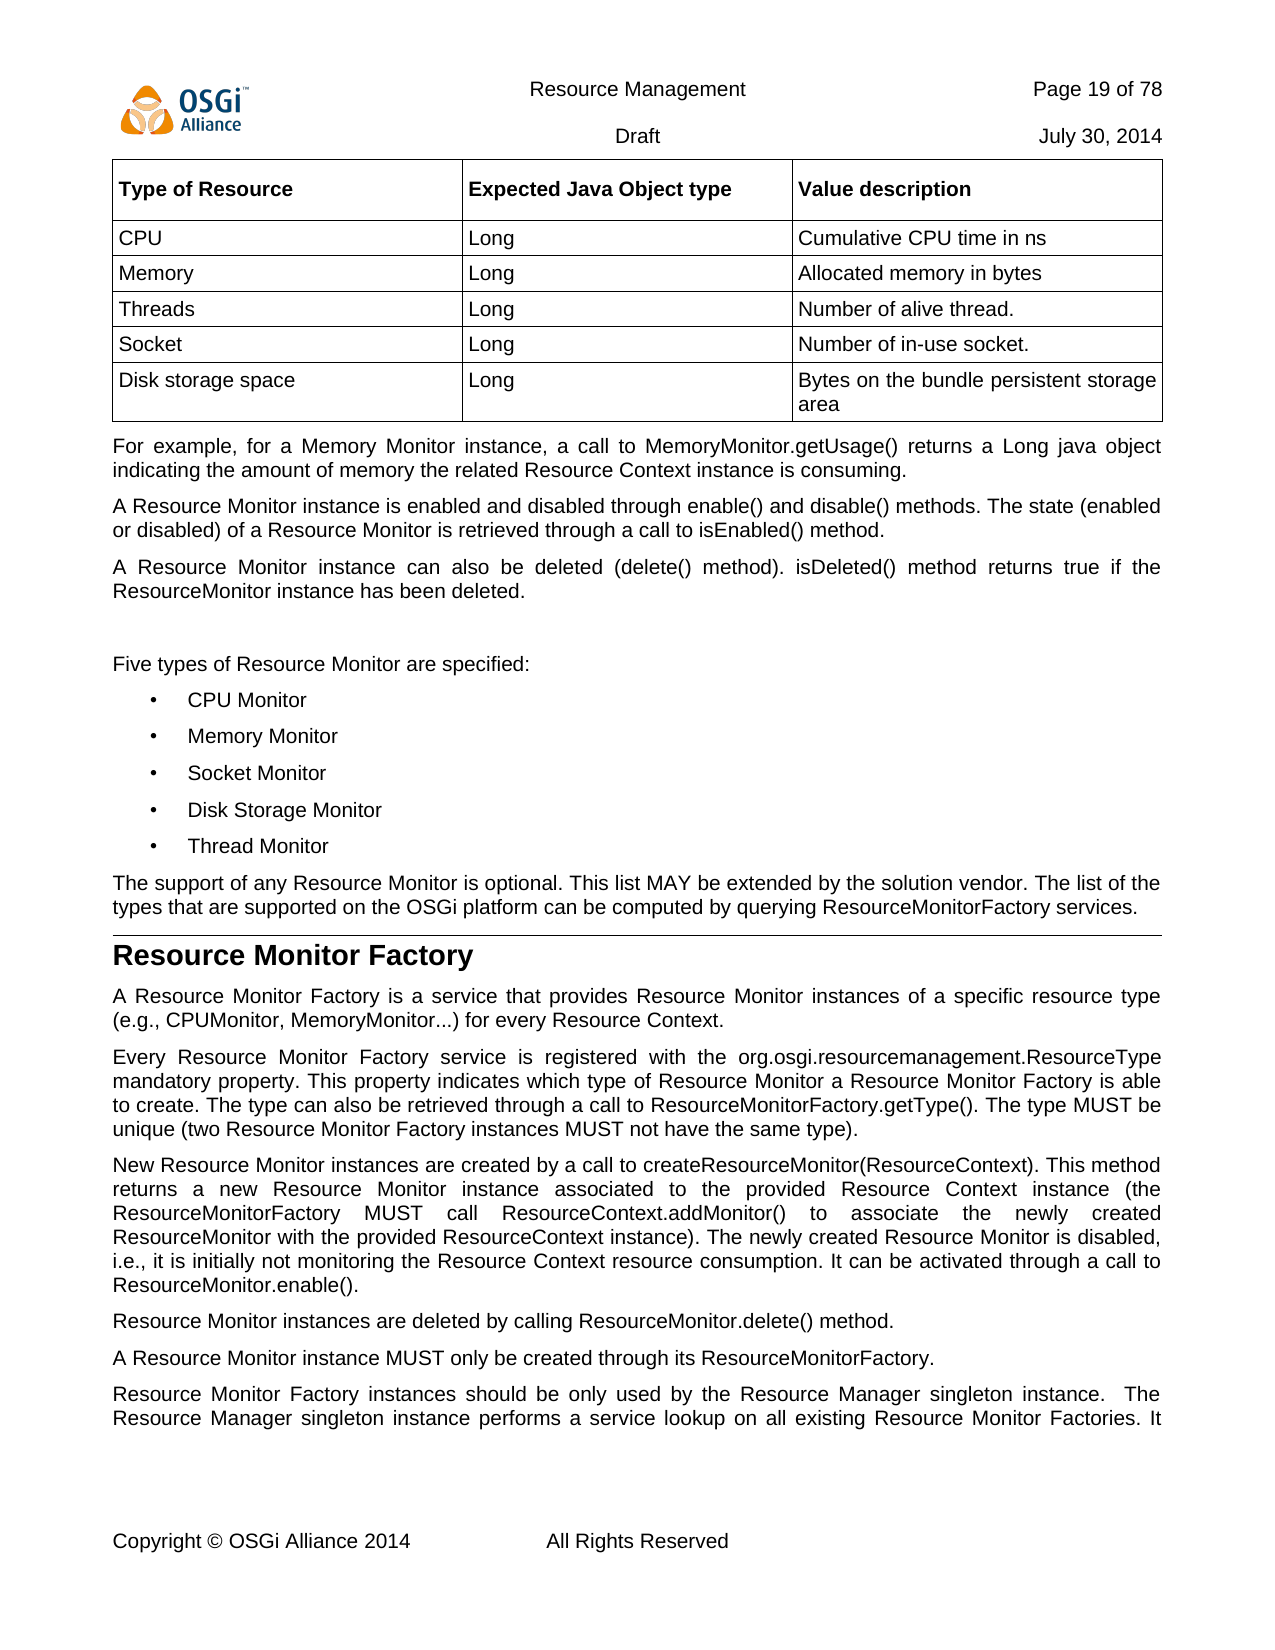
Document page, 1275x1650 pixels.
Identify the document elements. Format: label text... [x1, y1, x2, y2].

picture [113, 78, 257, 142]
text For example, for a Memory Monitor instance, a call to MemoryMonitor.getUsage() returns a Long java object indicating the amount of memory the related Resource Context instance is consuming. [112, 434, 1162, 482]
table_cell Cumulative CPU time in ns [793, 221, 1162, 255]
table_header Type of Resource [113, 160, 462, 219]
text Resource Monitor Factory instances should be only used by the Resource Manager singleton instance. The Resource Manager singleton instance performs a service lookup on all existing Resource Monitor Factories. It [112, 1382, 1162, 1430]
list Thread Monitor [150, 834, 1162, 858]
text A Resource Monitor instance can also be deleted (delete() method). isDeleted() method returns true if the ResourceMonitor instance has been deleted. [112, 554, 1162, 602]
table_cell CPU [113, 221, 462, 255]
table_cell Long [463, 221, 792, 255]
table_cell Disk storage space [113, 363, 462, 421]
table_cell Long [463, 327, 792, 362]
table_cell Number of in-use socket. [793, 327, 1162, 362]
text The support of any Resource Monitor is optional. This list MAY be extended by the solution vendor. The list of the types that are supported on the OSGi platform can be computed by querying ResourceMonitorFactory services. [112, 871, 1162, 918]
text Five types of Resource Monitor are specified: [112, 651, 1162, 675]
table_cell Memory [113, 256, 462, 291]
table_cell Threads [113, 292, 462, 326]
subtitle Resource Monitor Factory [112, 936, 1162, 972]
text A Resource Monitor instance MUST only be created through its ResourceMonitorFactory. [112, 1346, 1162, 1370]
list Memory Monitor [150, 724, 1162, 748]
text A Resource Monitor instance is enabled and disabled through enable() and disable() methods. The state (enabled or disabled) of a Resource Monitor is retrieved through a call to isEnabled() method. [112, 494, 1162, 542]
table_header Expected Java Object type [463, 160, 792, 219]
table_cell Long [463, 292, 792, 326]
table_header Value description [793, 160, 1162, 219]
table_cell Socket [113, 327, 462, 362]
table_cell Number of alive thread. [793, 292, 1162, 326]
list Disk Storage Monitor [150, 797, 1162, 822]
text A Resource Monitor Factory is a service that provides Resource Monitor instances of a specific resource type (e.g., CPUMonitor, MemoryMonitor...) for every Resource Context. [112, 984, 1162, 1032]
table_cell Long [463, 256, 792, 291]
list CPU Monitor [150, 688, 1162, 712]
list Socket Monitor [150, 761, 1162, 785]
table_cell Allocated memory in bytes [793, 256, 1162, 291]
table_cell Bytes on the bundle persistent storage area [793, 363, 1162, 421]
text Resource Monitor instances are deleted by calling ResourceMonitor.delete() method. [112, 1309, 1162, 1333]
table_cell Long [463, 363, 792, 421]
text New Resource Monitor instances are created by a call to createResourceMonitor(ResourceContext). This method returns a new Resource Monitor instance associated to the provided Resource Context instance (the ResourceMonitorFactory MUST call ResourceContext.addMonitor() to associate the newly created ResourceMonitor with the provided ResourceContext instance). The newly created Resource Monitor is disabled, i.e., it is initially not monitoring the Resource Context resource consumption. It can be activated through a call to ResourceMonitor.enable(). [112, 1153, 1162, 1297]
text Every Resource Monitor Factory service is registered with the org.osgi.resourcemanagement.ResourceType mandatory property. This property indicates which type of Resource Monitor a Resource Monitor Factory is able to create. The type can also be retrieved through a call to ResourceMonitorFactory.getType(). The type MUST be unique (two Resource Monitor Factory instances MUST not have the same type). [112, 1045, 1162, 1141]
